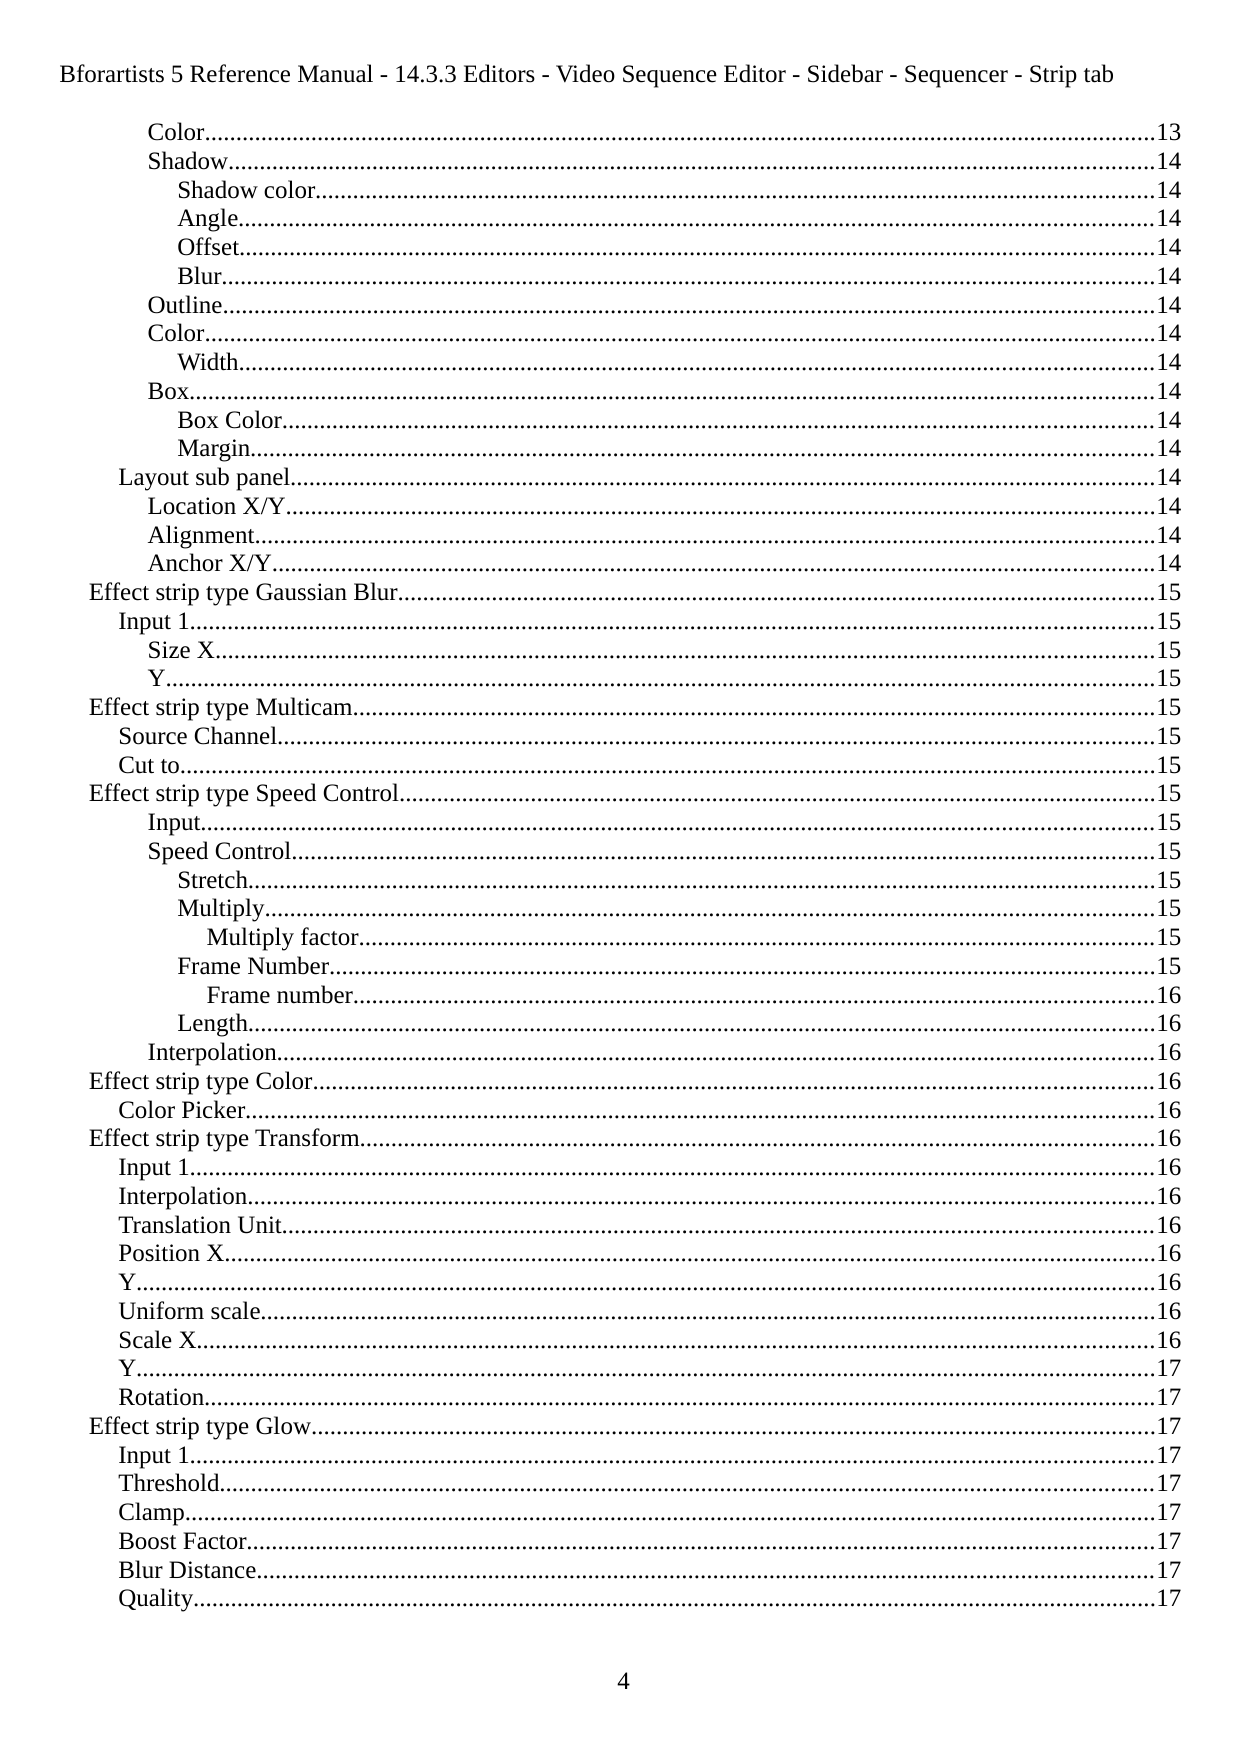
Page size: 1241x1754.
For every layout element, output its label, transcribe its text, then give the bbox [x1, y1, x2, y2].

text Effect strip type Color 16 [88, 1066, 1181, 1095]
text Rotation 17 [118, 1382, 1181, 1411]
text Stretch 15 [177, 865, 1181, 893]
text Clamp 17 [118, 1497, 1181, 1526]
text Uniform scale 16 [118, 1296, 1181, 1325]
text Shadow color 14 [177, 175, 1181, 203]
text Input 1 17 [118, 1440, 1181, 1468]
text Input 1 15 [118, 606, 1181, 635]
text Alignment 14 [147, 520, 1181, 548]
text Interpolation 16 [147, 1037, 1181, 1066]
text Quality 17 [118, 1583, 1181, 1612]
text Interpolation 16 [118, 1181, 1181, 1210]
text Multiply 15 [177, 893, 1181, 922]
text Y 16 [118, 1267, 1181, 1296]
text Input 15 [147, 807, 1181, 836]
text Anchor X/Y 14 [147, 548, 1181, 577]
text Scale X 16 [118, 1325, 1181, 1353]
text Shadow 14 [147, 146, 1181, 175]
text Effect strip type Glow 17 [88, 1411, 1181, 1440]
text Frame Number 15 [177, 951, 1181, 980]
text Color 13 [147, 117, 1181, 146]
text Translation Unit 16 [118, 1210, 1181, 1238]
text Effect strip type Multicam 15 [88, 692, 1181, 721]
text Color 14 [147, 318, 1181, 347]
text Size X 15 [147, 635, 1181, 663]
text Y 15 [147, 663, 1181, 692]
text Angle 14 [177, 203, 1181, 232]
text Outline 14 [147, 290, 1181, 318]
text Boost Factor 17 [118, 1526, 1181, 1555]
text Threshold 17 [118, 1468, 1181, 1497]
text Multiply factor 15 [206, 922, 1181, 951]
text Frame number 16 [206, 980, 1181, 1008]
text Y 17 [118, 1353, 1181, 1382]
text Cut to 15 [118, 750, 1181, 778]
text Blur Distance 17 [118, 1555, 1181, 1583]
text Position X 16 [118, 1238, 1181, 1267]
text Offset 14 [177, 232, 1181, 261]
text Margin 14 [177, 433, 1181, 462]
text Box Color 14 [177, 405, 1181, 433]
text Color Picker 16 [118, 1095, 1181, 1123]
text Speed Control 15 [147, 836, 1181, 865]
text Effect strip type Speed Control 15 [88, 778, 1181, 807]
text Width 14 [177, 347, 1181, 376]
text Location X/Y 14 [147, 491, 1181, 520]
text Effect strip type Gaussian Blur 15 [88, 577, 1181, 606]
text Effect strip type Transform 16 [88, 1123, 1181, 1152]
text Input 1 16 [118, 1152, 1181, 1181]
text Box 14 [147, 376, 1181, 405]
text Length 16 [177, 1008, 1181, 1037]
text Layout sub panel 14 [118, 462, 1181, 491]
text Blur 14 [177, 261, 1181, 290]
text Source Channel 15 [118, 721, 1181, 750]
